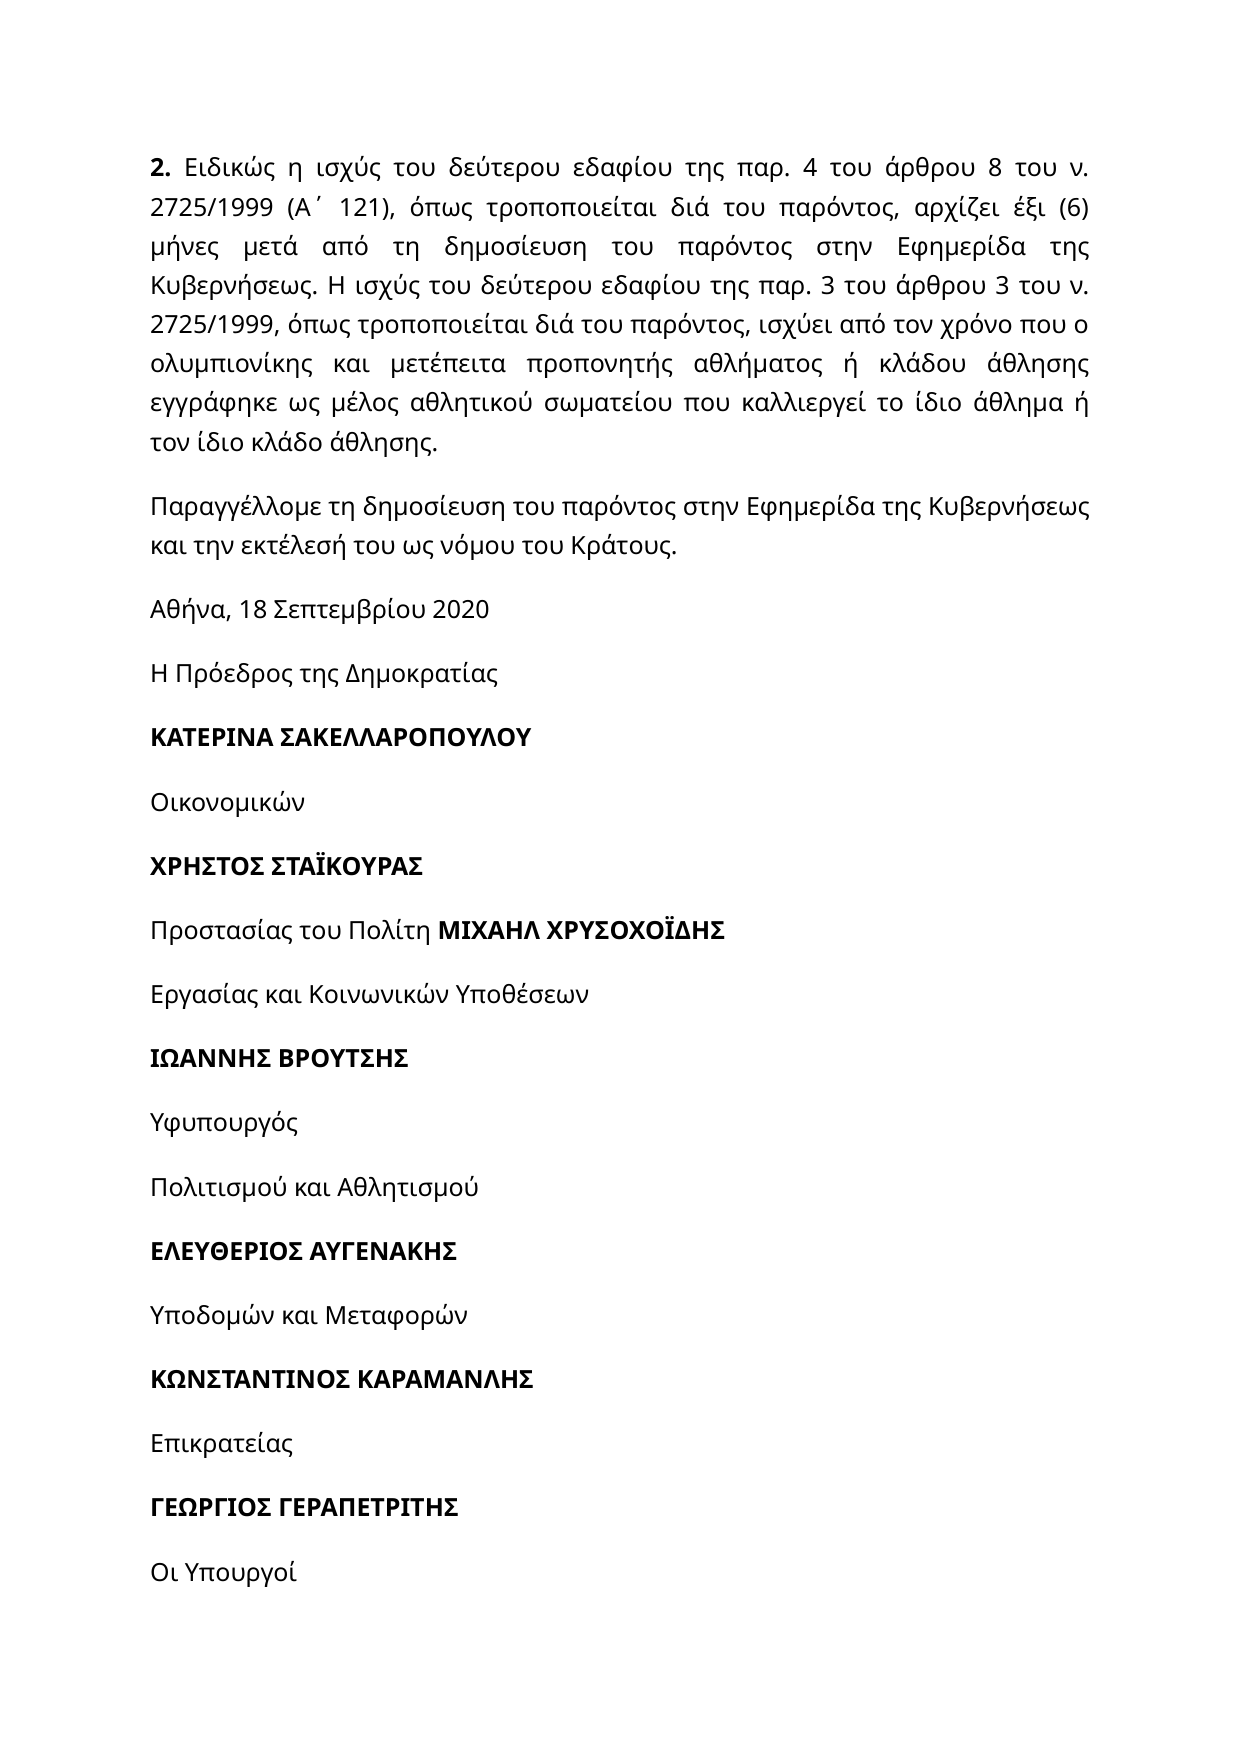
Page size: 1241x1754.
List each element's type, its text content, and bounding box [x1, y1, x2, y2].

text Πολιτισμού και Αθλητισμού [150, 1169, 1090, 1203]
text ΚΑΤΕΡΙΝΑ ΣΑΚΕΛΛΑΡΟΠΟΥΛΟΥ [150, 720, 1090, 754]
text Αθήνα, 18 Σεπτεμβρίου 2020 [150, 592, 1090, 626]
text Οι Υπουργοί [150, 1554, 1090, 1588]
text ΙΩΑΝΝΗΣ ΒΡΟΥΤΣΗΣ [150, 1041, 1090, 1075]
text Παραγγέλλομε τη δημοσίευση του παρόντος στην Εφημερίδα της Κυβερνήσεως και την εκτέλεσή του ως νόμου του Κράτους. [150, 488, 1090, 562]
text Υφυπουργός [150, 1105, 1090, 1139]
text Προστασίας του Πολίτη ΜΙΧΑΗΛ ΧΡΥΣΟΧΟΪΔΗΣ [150, 912, 1090, 947]
text 2. Ειδικώς η ισχύς του δεύτερου εδαφίου της παρ. 4 του άρθρου 8 του ν. 2725/1999 (Α΄ 121), όπως τροποποιείται διά του παρόντος, αρχίζει έξι (6) μήνες μετά από τη δημοσίευση του παρόντος στην Εφημερίδα της Κυβερνήσεως. Η ισχύς του δεύτερου εδαφίου της παρ. 3 του άρθρου 3 του ν. 2725/1999, όπως τροποποιείται διά του παρόντος, ισχύει από τον χρόνο που ο ολυμπιονίκης και μετέπειτα προπονητής αθλήματος ή κλάδου άθλησης εγγράφηκε ως μέλος αθλητικού σωματείου που καλλιεργεί το ίδιο άθλημα ή τον ίδιο κλάδο άθλησης. [150, 150, 1090, 458]
text Η Πρόεδρος της Δημοκρατίας [150, 656, 1090, 690]
text Επικρατείας [150, 1426, 1090, 1460]
text ΓΕΩΡΓΙΟΣ ΓΕΡΑΠΕΤΡΙΤΗΣ [150, 1490, 1090, 1524]
text Οικονομικών [150, 784, 1090, 818]
text XΡΗΣΤΟΣ ΣΤΑΪΚΟΥΡΑΣ [150, 848, 1090, 882]
text ΚΩΝΣΤΑΝΤΙΝΟΣ ΚΑΡΑΜΑΝΛΗΣ [150, 1362, 1090, 1396]
text Υποδομών και Μεταφορών [150, 1297, 1090, 1332]
text Εργασίας και Κοινωνικών Υποθέσεων [150, 977, 1090, 1011]
text ΕΛΕΥΘΕΡΙΟΣ ΑΥΓΕΝΑΚΗΣ [150, 1233, 1090, 1267]
